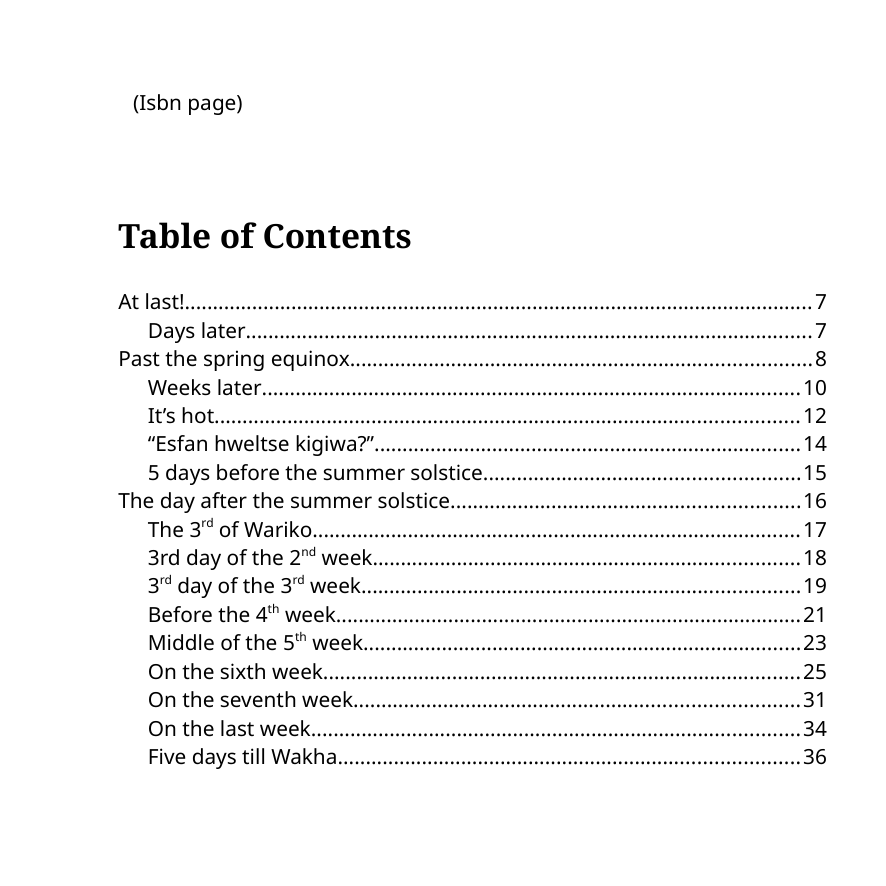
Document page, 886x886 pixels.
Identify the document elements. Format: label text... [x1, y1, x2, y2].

text Five days till Wakha 36 [148, 742, 827, 771]
text The 3rd of Wariko 17 [148, 515, 827, 543]
text “Esfan hweltse kigiwa?” 14 [148, 429, 827, 458]
text Weeks later 10 [148, 373, 827, 401]
subtitle Table of Contents [118, 212, 827, 258]
text 3rd day of the 2nd week 18 [148, 543, 827, 572]
text On the seventh week 31 [148, 685, 827, 714]
text (Isbn page) [118, 88, 827, 117]
text The day after the summer solstice 16 [118, 486, 827, 515]
text At last! 7 [118, 287, 827, 316]
text Past the spring equinox 8 [118, 344, 827, 373]
text 3rd day of the 3rd week 19 [148, 572, 827, 600]
text Middle of the 5th week 23 [148, 628, 827, 657]
text Days later 7 [148, 316, 827, 344]
text It’s hot 12 [148, 401, 827, 429]
text 5 days before the summer solstice 15 [148, 458, 827, 486]
text On the last week 34 [148, 714, 827, 742]
text Before the 4th week 21 [148, 600, 827, 628]
text On the sixth week 25 [148, 657, 827, 685]
